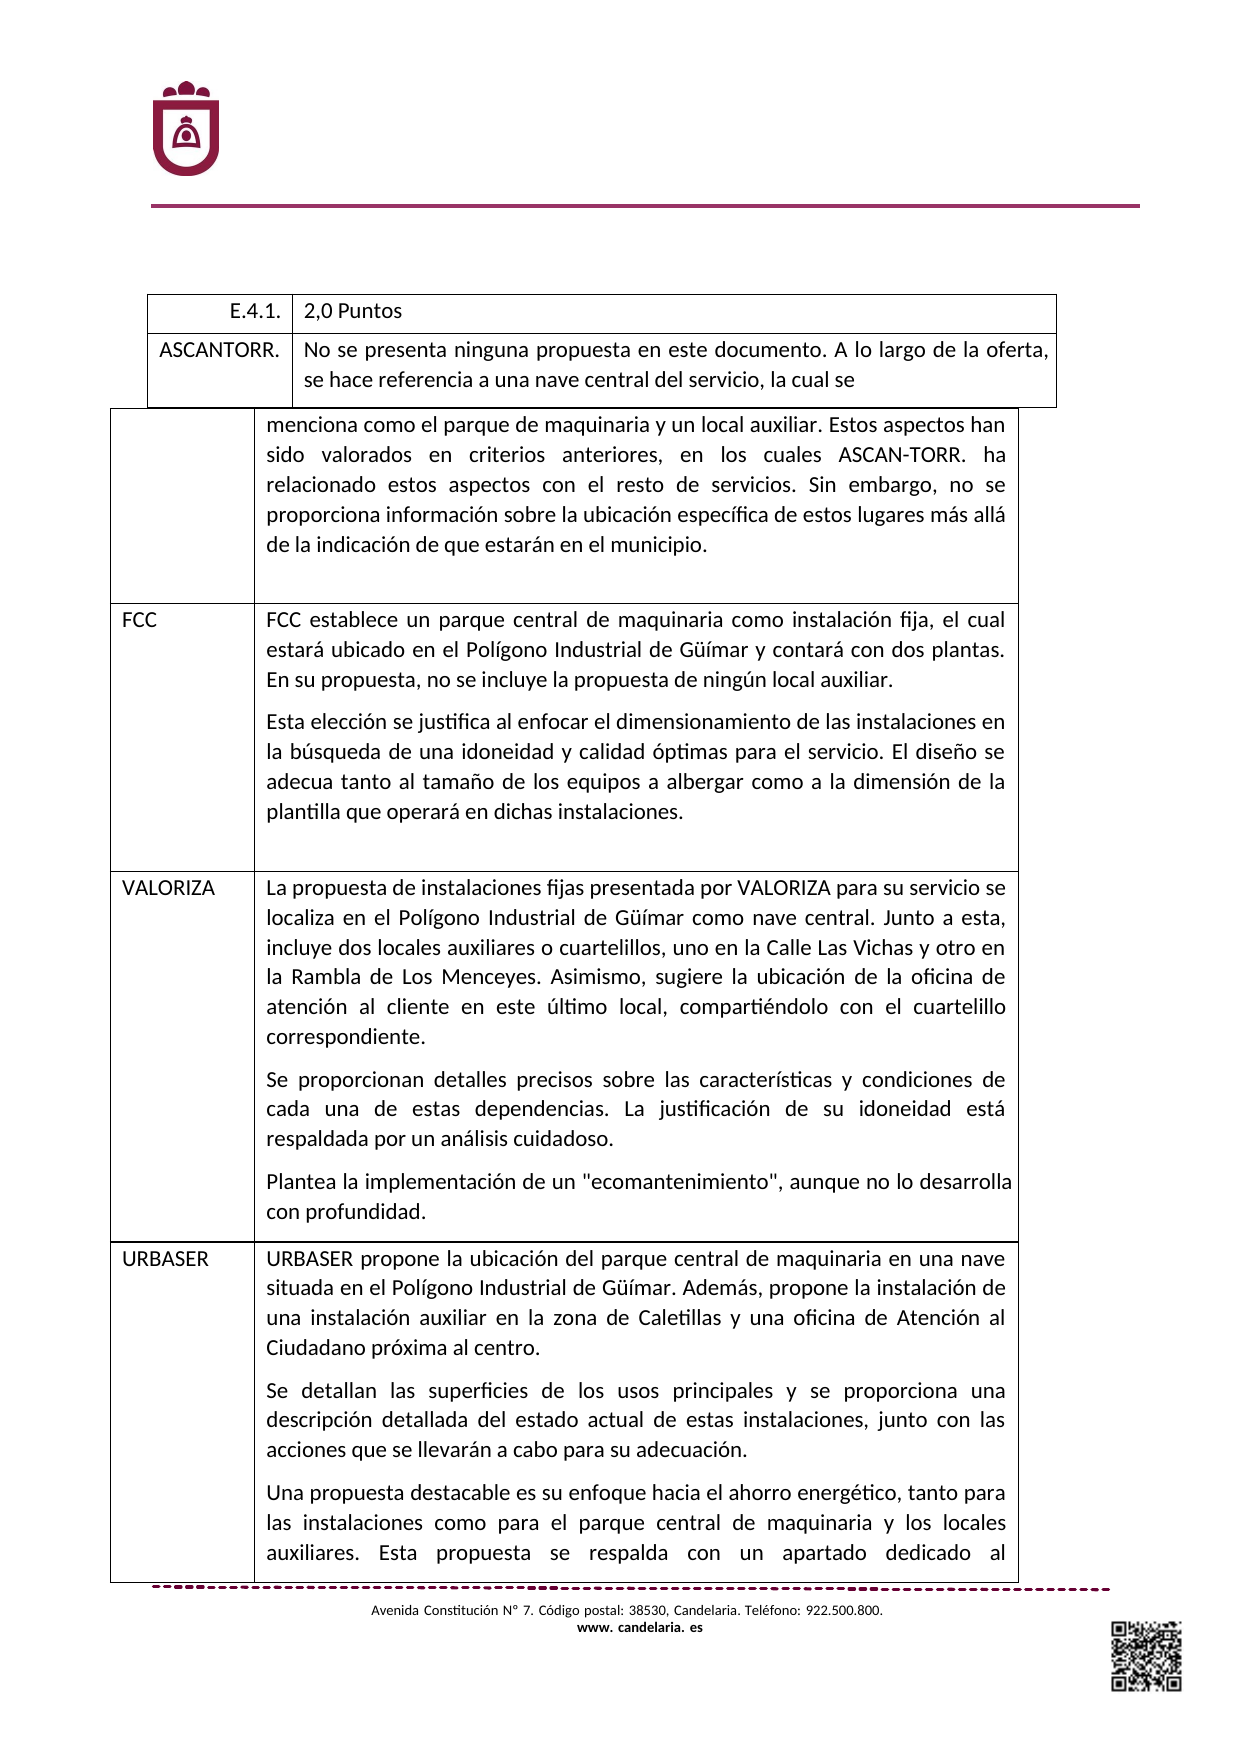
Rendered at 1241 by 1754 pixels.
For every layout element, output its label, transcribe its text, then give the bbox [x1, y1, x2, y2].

table_cell 2,0 Puntos [293, 295, 1056, 333]
table_cell URBASER [111, 1243, 254, 1582]
table_cell FCC establece un parque central de maquinaria como instalación fija, el cual estará ubicado en el Polígono Industrial de Güímar y contará con dos plantas. En su propuesta, no se incluye la propuesta de ningún local auxiliar. Esta elección se justifica al enfocar el dimensionamiento de las instalaciones en la búsqueda de una idoneidad y calidad óptimas para el servicio. El diseño se adecua tanto al tamaño de los equipos a albergar como a la dimensión de la plantilla que operará en dichas instalaciones. [255, 604, 1018, 871]
table_cell ASCANTORR. [148, 334, 292, 407]
table_header menciona como el parque de maquinaria y un local auxiliar. Estos aspectos han sido valorados en criterios anteriores, en los cuales ASCAN-TORR. ha relacionado estos aspectos con el resto de servicios. Sin embargo, no se proporciona información sobre la ubicación específica de estos lugares más allá de la indicación de que estarán en el municipio. [255, 409, 1018, 603]
table_cell FCC [111, 604, 254, 871]
table_cell E.4.1. [148, 295, 292, 333]
table_header [111, 409, 254, 603]
table_cell La propuesta de instalaciones fijas presentada por VALORIZA para su servicio se localiza en el Polígono Industrial de Güímar como nave central. Junto a esta, incluye dos locales auxiliares o cuartelillos, uno en la Calle Las Vichas y otro en la Rambla de Los Menceyes. Asimismo, sugiere la ubicación de la oficina de atención al cliente en este último local, compartiéndolo con el cuartelillo correspondiente. Se proporcionan detalles precisos sobre las características y condiciones de cada una de estas dependencias. La justificación de su idoneidad está respaldada por un análisis cuidadoso. Plantea la implementación de un "ecomantenimiento", aunque no lo desarrolla con profundidad. [255, 872, 1018, 1241]
table_cell VALORIZA [111, 872, 254, 1241]
table_cell No se presenta ninguna propuesta en este documento. A lo largo de la oferta, se hace referencia a una nave central del servicio, la cual se [293, 334, 1056, 407]
table_cell URBASER propone la ubicación del parque central de maquinaria en una nave situada en el Polígono Industrial de Güímar. Además, propone la instalación de una instalación auxiliar en la zona de Caletillas y una oficina de Atención al Ciudadano próxima al centro. Se detallan las superficies de los usos principales y se proporciona una descripción detallada del estado actual de estas instalaciones, junto con las acciones que se llevarán a cabo para su adecuación. Una propuesta destacable es su enfoque hacia el ahorro energético, tanto para las instalaciones como para el parque central de maquinaria y los locales auxiliares. Esta propuesta se respalda con un apartado dedicado al [255, 1243, 1018, 1582]
